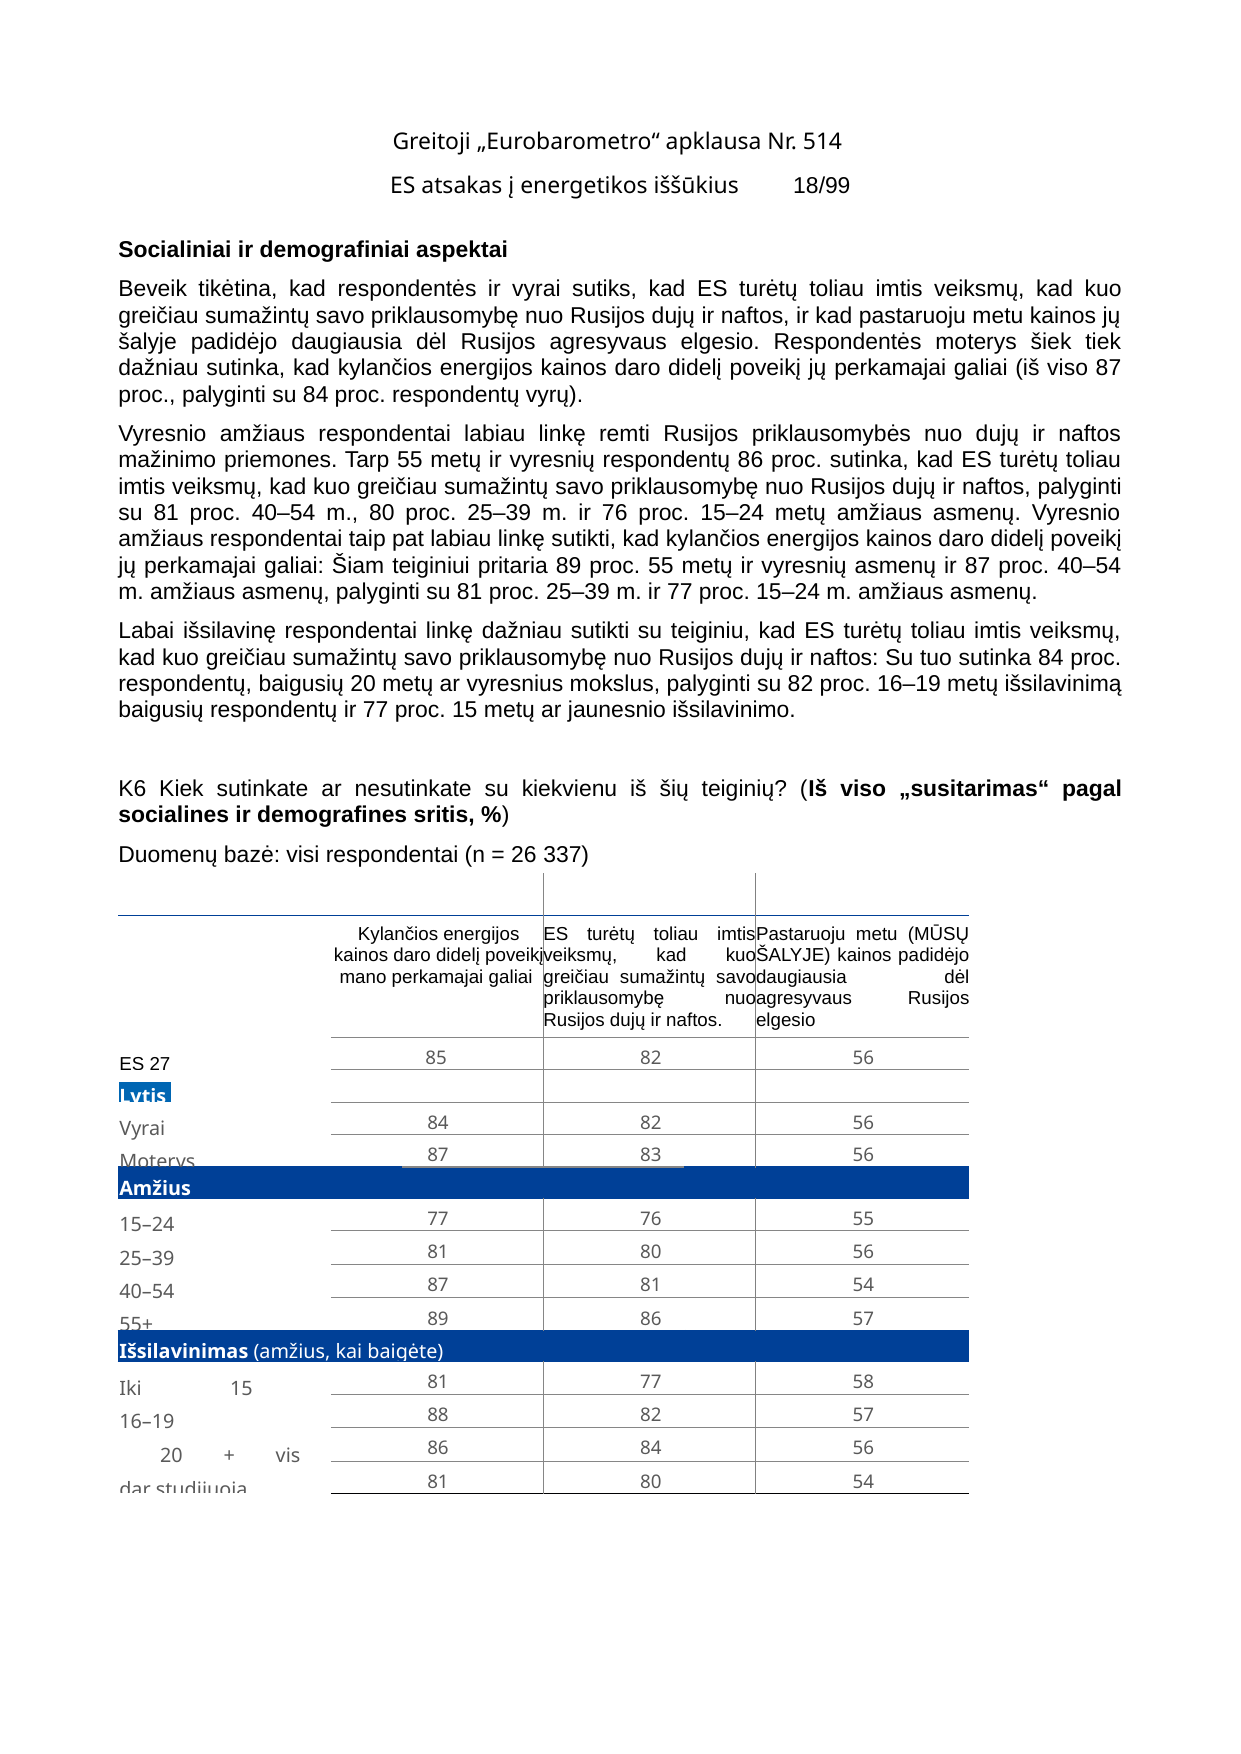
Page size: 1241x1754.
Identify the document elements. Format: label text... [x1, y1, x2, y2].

table_cell 56 [756, 1103, 969, 1134]
text Socialiniai ir demografiniai aspektai [118, 236, 1122, 262]
table_cell [686, 1331, 969, 1361]
table_cell Lytis [118, 1069, 331, 1102]
table_cell [118, 916, 331, 1037]
table_cell 82 [544, 1103, 755, 1134]
table_cell 84 [331, 1103, 543, 1134]
table_cell 85 [331, 1038, 543, 1069]
table_cell 56 [756, 1038, 969, 1069]
table_cell 54 [756, 1265, 969, 1297]
table_cell 15–24 25–39 40–54 55+ [118, 1199, 331, 1330]
table_cell 82 [544, 1038, 755, 1069]
table_cell 77 [544, 1362, 755, 1393]
table_cell 81 [331, 1362, 543, 1393]
text Vyresnio amžiaus respondentai labiau linkę remti Rusijos priklausomybės nuo dujų ir naftos mažinimo priemones. Tarp 55 metų ir vyresnių respondentų 86 proc. sutinka, kad ES turėtų toliau imtis veiksmų, kad kuo greičiau sumažintų savo priklausomybę nuo Rusijos dujų ir naftos, palyginti su 81 proc. 40–54 m., 80 proc. 25–39 m. ir 76 proc. 15–24 metų amžiaus asmenų. Vyresnio amžiaus respondentai taip pat labiau linkę sutikti, kad kylančios energijos kainos daro didelį poveikį jų perkamajai galiai: Šiam teiginiui pritaria 89 proc. 55 metų ir vyresnių asmenų ir 87 proc. 40–54 m. amžiaus asmenų, palyginti su 81 proc. 25–39 m. ir 77 proc. 15–24 m. amžiaus asmenų. [118, 420, 1122, 604]
table_cell 81 [331, 1231, 543, 1264]
table_cell ES turėtų toliau imtis veiksmų, kad kuo greičiau sumažintų savo priklausomybę nuo Rusijos dujų ir naftos. [544, 916, 755, 1037]
table_cell [544, 1070, 755, 1102]
table_cell 80 [544, 1231, 755, 1264]
text Beveik tikėtina, kad respondentės ir vyrai sutiks, kad ES turėtų toliau imtis veiksmų, kad kuo greičiau sumažintų savo priklausomybę nuo Rusijos dujų ir naftos, ir kad pastaruoju metu kainos jų šalyje padidėjo daugiausia dėl Rusijos agresyvaus elgesio. Respondentės moterys šiek tiek dažniau sutinka, kad kylančios energijos kainos daro didelį poveikį jų perkamajai galiai (iš viso 87 proc., palyginti su 84 proc. respondentų vyrų). [118, 275, 1122, 407]
table_cell 89 [331, 1298, 543, 1330]
table_cell 81 [544, 1265, 755, 1297]
table_header [544, 873, 755, 915]
table_cell Amžius [118, 1168, 401, 1198]
table_cell 86 [544, 1298, 755, 1330]
table_cell Išsilavinimas (amžius, kai baigėte) [119, 1331, 684, 1361]
table_cell 58 [756, 1362, 969, 1393]
table_cell [402, 1168, 684, 1198]
text K6 Kiek sutinkate ar nesutinkate su kiekvienu iš šių teiginių? (Iš viso „susitarimas“ pagal socialines ir demografines sritis, %) [118, 775, 1122, 828]
table_cell [756, 1070, 969, 1102]
table_cell 56 [756, 1231, 969, 1264]
table_cell 56 [756, 1135, 969, 1166]
table_cell 56 [756, 1428, 969, 1461]
table_cell 77 [331, 1199, 543, 1230]
table_cell ES 27 [118, 1037, 331, 1069]
table_cell Kylančios energijos kainos daro didelį poveikį mano perkamajai galiai [331, 916, 543, 1037]
table_cell 87 [331, 1135, 543, 1166]
table_cell 80 [544, 1462, 755, 1493]
table_cell 57 [756, 1298, 969, 1330]
table_cell 82 [544, 1395, 755, 1427]
table_header [118, 873, 543, 915]
table_cell Vyrai Moterys [118, 1102, 331, 1166]
table_cell [686, 1168, 969, 1198]
table_cell 57 [756, 1395, 969, 1427]
table_cell 87 [331, 1265, 543, 1297]
table_cell 88 [331, 1395, 543, 1427]
table_cell 83 [544, 1135, 755, 1166]
table_header [756, 873, 969, 915]
table_cell Pastaruoju metu (MŪSŲ ŠALYJE) kainos padidėjo daugiausia dėl agresyvaus Rusijos elgesio [756, 916, 969, 1037]
table_cell 84 [544, 1428, 755, 1461]
text Labai išsilavinę respondentai linkę dažniau sutikti su teiginiu, kad ES turėtų toliau imtis veiksmų, kad kuo greičiau sumažintų savo priklausomybę nuo Rusijos dujų ir naftos: Su tuo sutinka 84 proc. respondentų, baigusių 20 metų ar vyresnius mokslus, palyginti su 82 proc. 16–19 metų išsilavinimą baigusių respondentų ir 77 proc. 15 metų ar jaunesnio išsilavinimo. [118, 617, 1122, 723]
table_cell [331, 1070, 543, 1102]
table_cell 54 [756, 1462, 969, 1493]
text Duomenų bazė: visi respondentai (n = 26 337) [118, 841, 1122, 867]
table_cell 76 [544, 1199, 755, 1230]
table_cell 81 [331, 1462, 543, 1493]
table_cell 55 [756, 1199, 969, 1230]
table_cell 86 [331, 1428, 543, 1461]
table_cell Iki 15 16–19 20 + vis dar studijuoja [118, 1362, 331, 1493]
